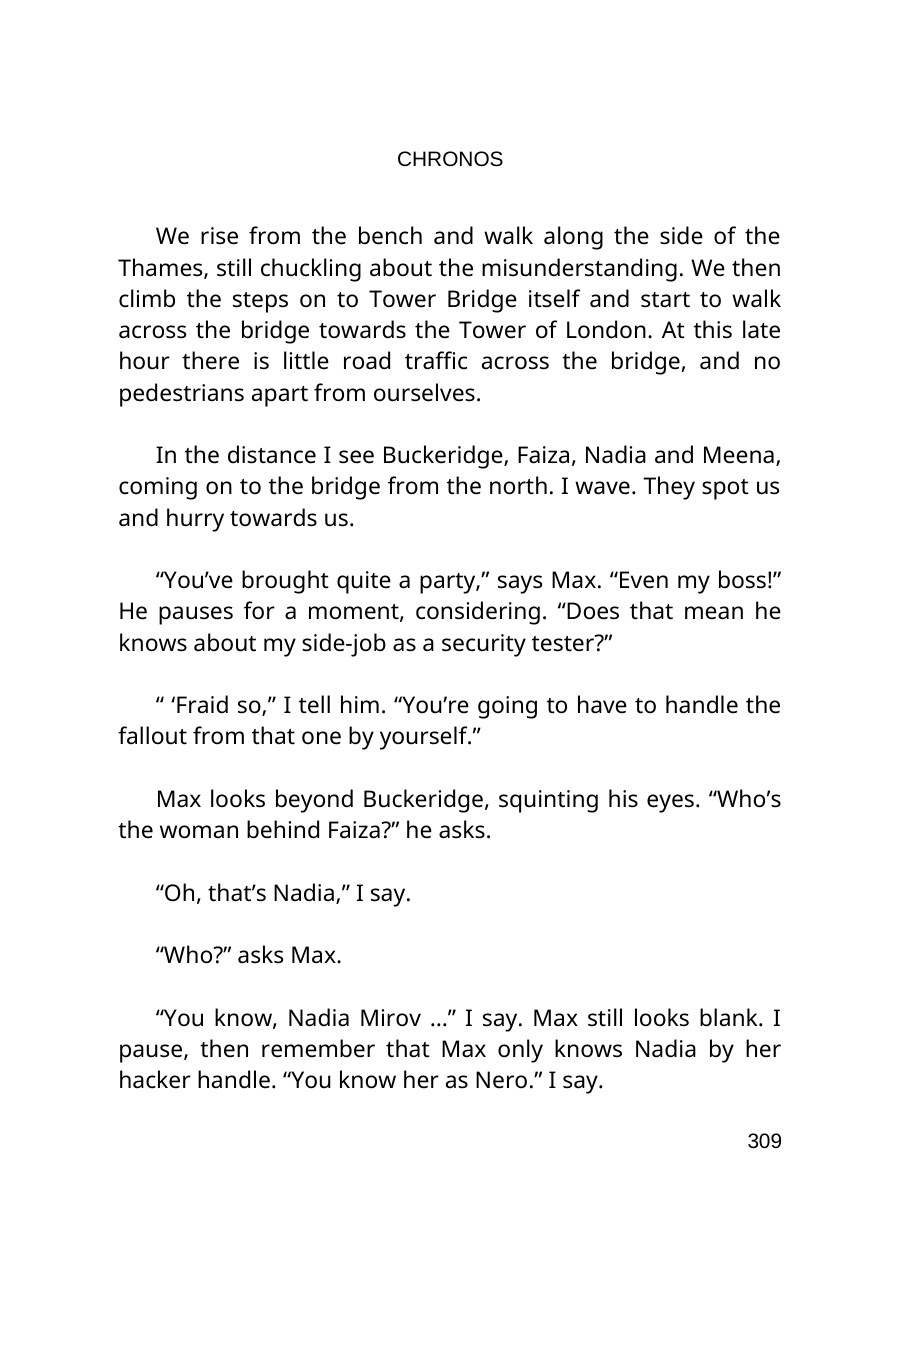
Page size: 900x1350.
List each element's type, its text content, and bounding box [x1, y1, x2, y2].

text “You’ve brought quite a party,” says Max. “Even my boss!” He pauses for a moment, considering. “Does that mean he knows about my side-job as a security tester?” [118, 564, 782, 658]
text “Who?” asks Max. [118, 939, 782, 970]
text We rise from the bench and walk along the side of the Thames, still chuckling about the misunderstanding. We then climb the steps on to Tower Bridge itself and start to walk across the bridge towards the Tower of London. At this late hour there is little road traffic across the bridge, and no pedestrians apart from ourselves. [118, 220, 782, 408]
text Max looks beyond Buckeridge, squinting his eyes. “Who’s the woman behind Faiza?” he asks. [118, 783, 782, 845]
text In the distance I see Buckeridge, Faiza, Nadia and Meena, coming on to the bridge from the north. I wave. They spot us and hurry towards us. [118, 439, 782, 533]
text “You know, Nadia Mirov …” I say. Max still looks blank. I pause, then remember that Max only knows Nadia by her hacker handle. “You know her as Nero.” I say. [118, 1001, 782, 1095]
text “ ‘Fraid so,” I tell him. “You’re going to have to handle the fallout from that one by yourself.” [118, 689, 782, 751]
text “Oh, that’s Nadia,” I say. [118, 876, 782, 908]
